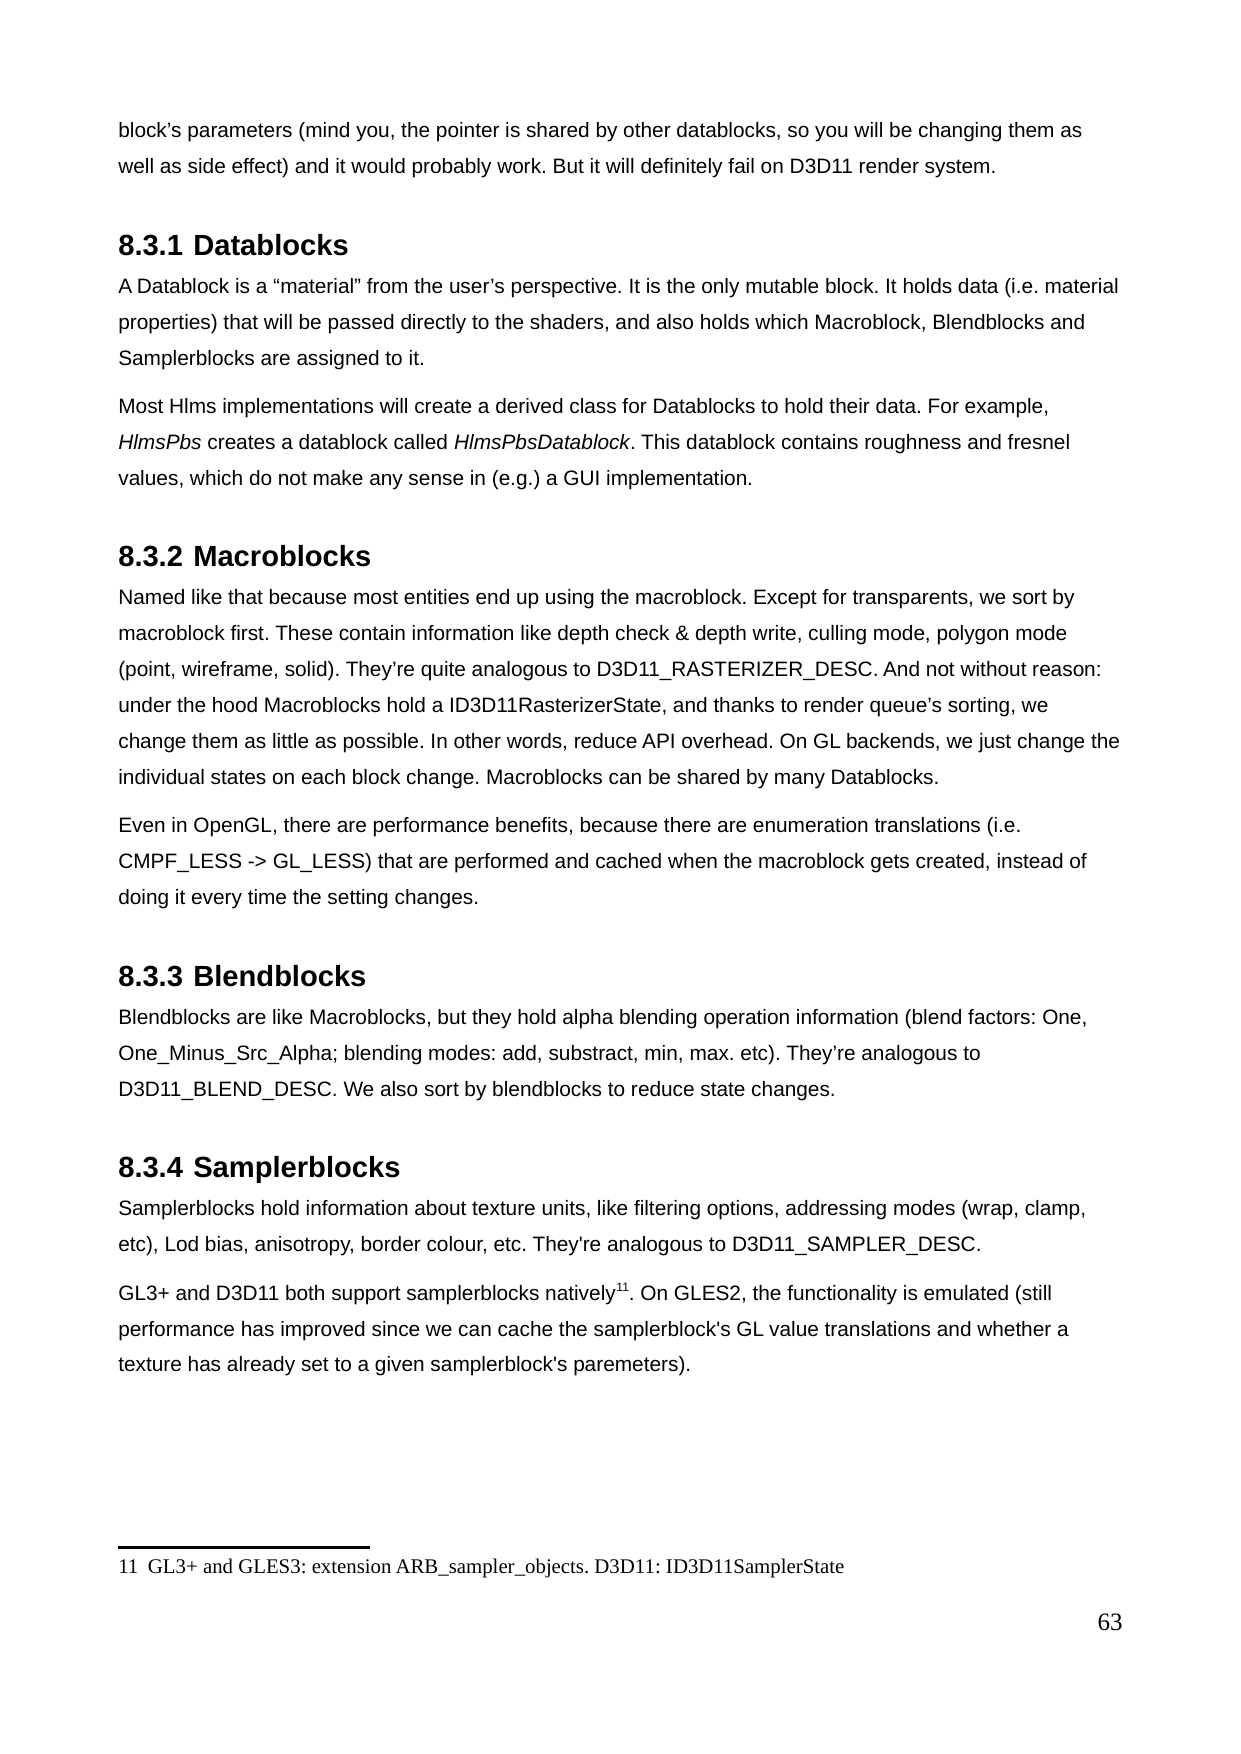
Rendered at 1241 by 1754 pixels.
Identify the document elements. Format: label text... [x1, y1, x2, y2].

text Named like that because most entities end up using the macroblock. Except for transparents, we sort by macroblock first. These contain information like depth check & depth write, culling mode, polygon mode (point, wireframe, solid). They’re quite analogous to D3D11_RASTERIZER_DESC. And not without reason: under the hood Macroblocks hold a ID3D11RasterizerState, and thanks to render queue’s sorting, we change them as little as possible. In other words, reduce API overhead. On GL backends, we just change the individual states on each block change. Macroblocks can be shared by many Datablocks. [118, 585, 1122, 789]
text A Datablock is a “material” from the user’s perspective. It is the only mutable block. It holds data (i.e. material properties) that will be passed directly to the shaders, and also holds which Macroblock, Blendblocks and Samplerblocks are assigned to it. [118, 273, 1122, 369]
text Samplerblocks hold information about texture units, like filtering options, addressing modes (wrap, clamp, etc), Lod bias, anisotropy, border colour, etc. They're analogous to D3D11_SAMPLER_DESC. [118, 1196, 1122, 1256]
text Most Hlms implementations will create a derived class for Datablocks to hold their data. For example, HlmsPbs creates a datablock called HlmsPbsDatablock. This datablock contains roughness and fresnel values, which do not make any sense in (e.g.) a GUI implementation. [118, 394, 1122, 490]
text GL3+ and GLES3: extension ARB_sampler_objects. D3D11: ID3D11SamplerState [118, 1553, 1122, 1578]
text Blendblocks are like Macroblocks, but they hold alpha blending operation information (blend factors: One, One_Minus_Src_Alpha; blending modes: add, substract, min, max. etc). They’re analogous to D3D11_BLEND_DESC. We also sort by blendblocks to reduce state changes. [118, 1005, 1122, 1101]
subtitle Datablocks [118, 227, 1122, 261]
subtitle Macroblocks [118, 539, 1122, 573]
subtitle Blendblocks [118, 959, 1122, 992]
text block’s parameters (mind you, the pointer is shared by other datablocks, so you will be changing them as well as side effect) and it would probably work. But it will definitely fail on D3D11 render system. [118, 118, 1122, 178]
subtitle Samplerblocks [118, 1150, 1122, 1183]
text Even in OpenGL, there are performance benefits, because there are enumeration translations (i.e. CMPF_LESS -> GL_LESS) that are performed and cached when the macroblock gets created, instead of doing it every time the setting changes. [118, 813, 1122, 909]
text GL3+ and D3D11 both support samplerblocks natively. On GLES2, the functionality is emulated (still performance has improved since we can cache the samplerblock's GL value translations and whether a texture has already set to a given samplerblock's paremeters). [118, 1280, 1122, 1376]
